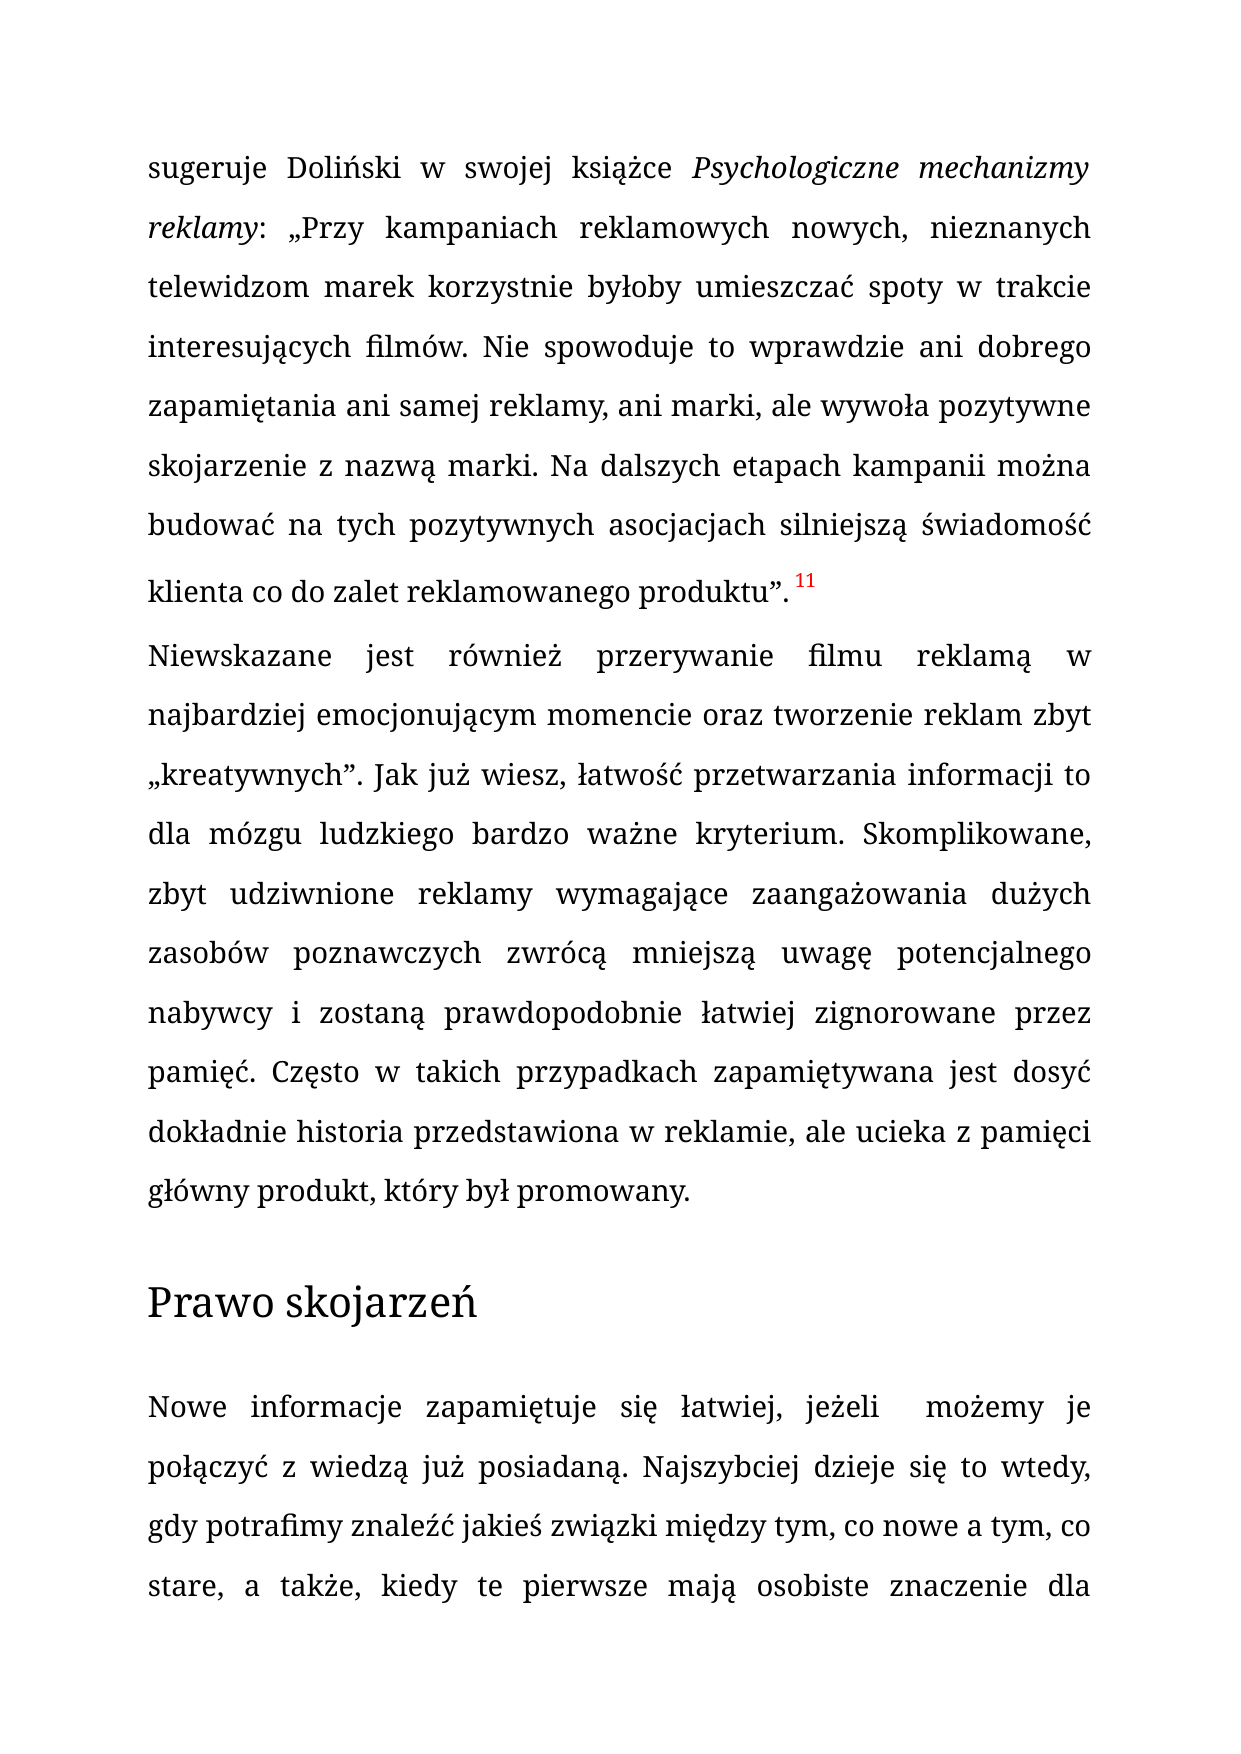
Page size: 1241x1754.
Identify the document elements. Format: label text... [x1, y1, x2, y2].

text Niewskazane jest również przerywanie filmu reklamą w najbardziej emocjonującym momencie oraz tworzenie reklam zbyt „kreatywnych”. Jak już wiesz, łatwość przetwarzania informacji to dla mózgu ludzkiego bardzo ważne kryterium. Skomplikowane, zbyt udziwnione reklamy wymagające zaangażowania dużych zasobów poznawczych zwrócą mniejszą uwagę potencjalnego nabywcy i zostaną prawdopodobnie łatwiej zignorowane przez pamięć. Często w takich przypadkach zapamiętywana jest dosyć dokładnie historia przedstawiona w reklamie, ale ucieka z pamięci główny produkt, który był promowany. [148, 635, 1093, 1210]
text sugeruje Doliński w swojej książce Psychologiczne mechanizmy reklamy: „Przy kampaniach reklamowych nowych, nieznanych telewidzom marek korzystnie byłoby umieszczać spoty w trakcie interesujących filmów. Nie spowoduje to wprawdzie ani dobrego zapamiętania ani samej reklamy, ani marki, ale wywoła pozytywne skojarzenie z nazwą marki. Na dalszych etapach kampanii można budować na tych pozytywnych asocjacjach silniejszą świadomość klienta co do zalet reklamowanego produktu”. 11 [148, 148, 1093, 612]
text Prawo skojarzeń [148, 1273, 1093, 1330]
text Nowe informacje zapamiętuje się łatwiej, jeżeli możemy je połączyć z wiedzą już posiadaną. Najszybciej dzieje się to wtedy, gdy potrafimy znaleźć jakieś związki między tym, co nowe a tym, co stare, a także, kiedy te pierwsze mają osobiste znaczenie dla [148, 1386, 1093, 1604]
